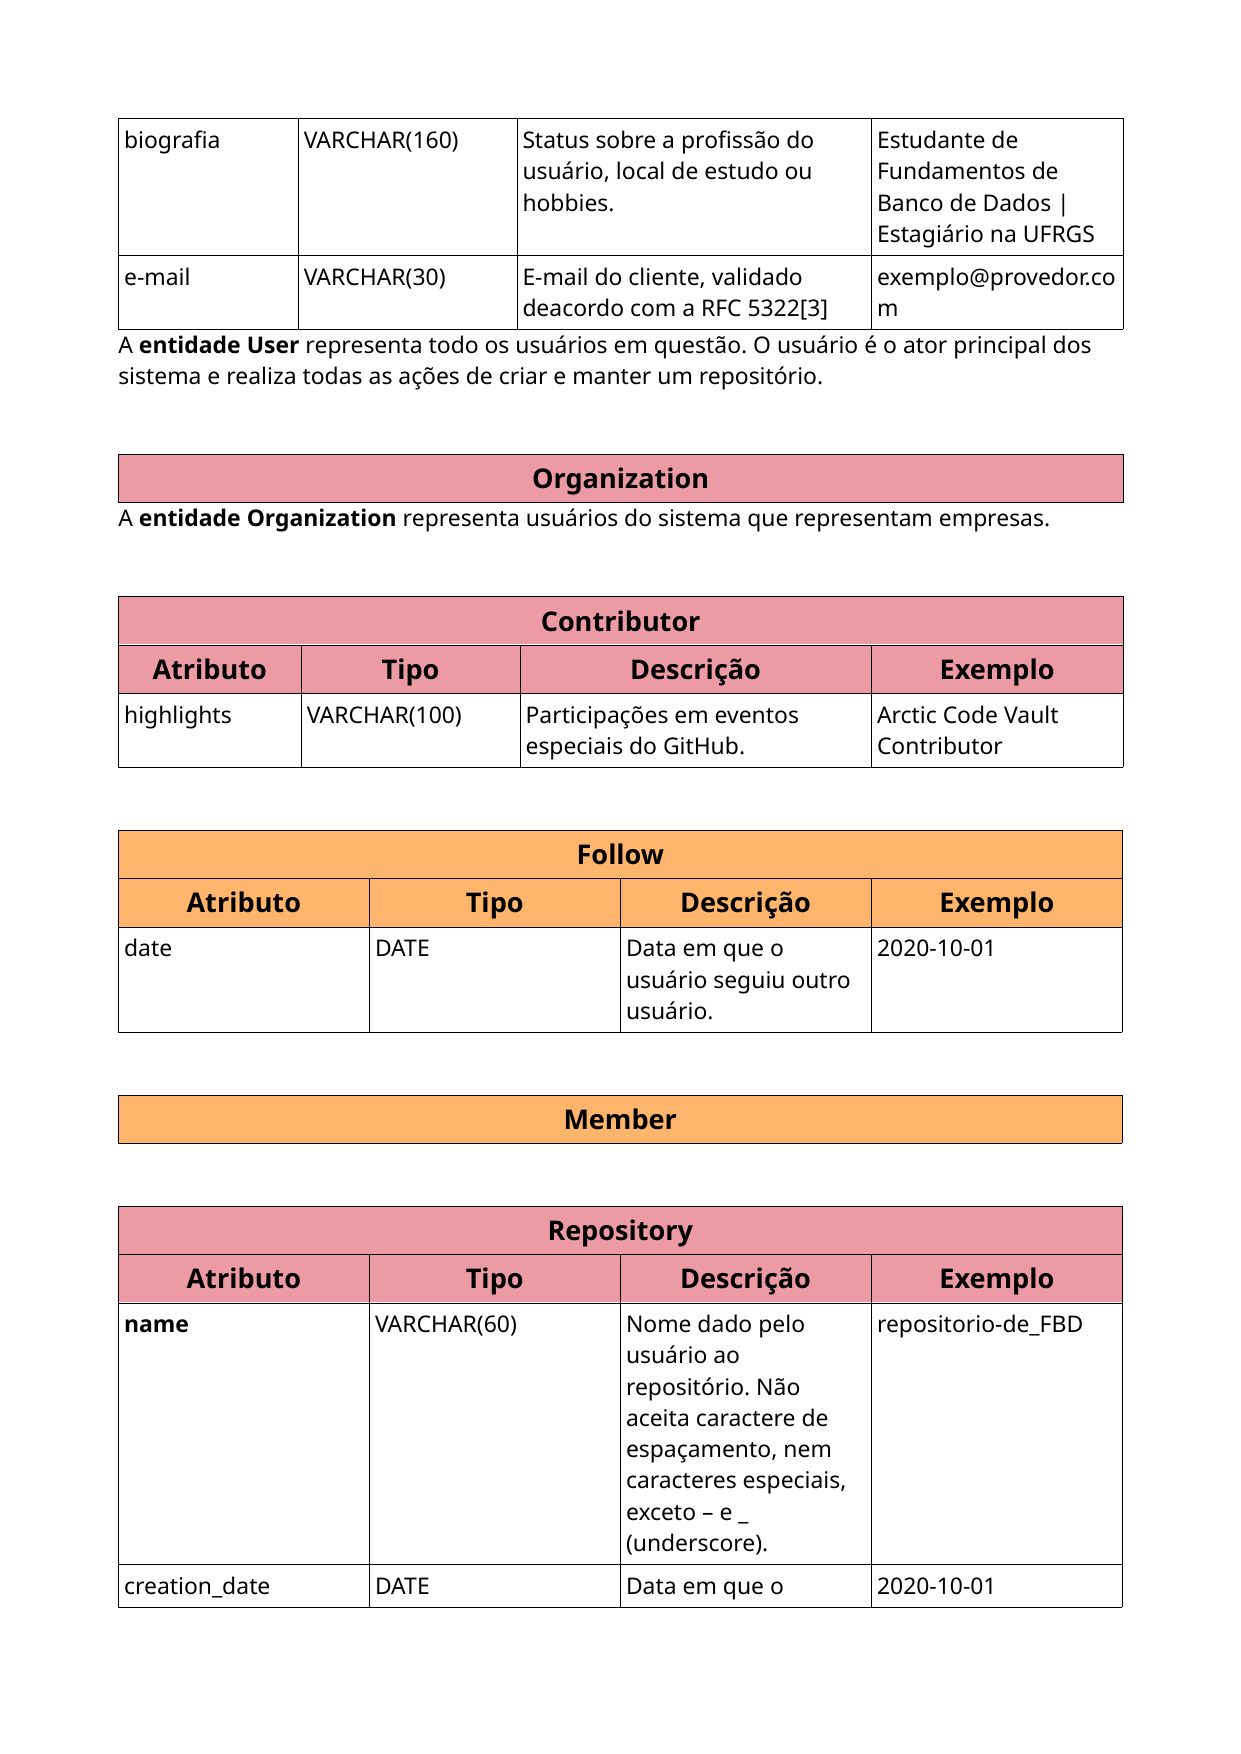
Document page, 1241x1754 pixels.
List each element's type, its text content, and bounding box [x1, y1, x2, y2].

table_cell creation_date [119, 1565, 369, 1607]
text A entidade User representa todo os usuários em questão. O usuário é o ator principal dos sistema e realiza todas as ações de criar e manter um repositório. [118, 330, 1122, 391]
table_header Organization [119, 455, 1123, 502]
table_cell Data em que o usuário seguiu outro usuário. [621, 928, 871, 1032]
table_cell Descrição [521, 646, 871, 693]
table_cell 2020-10-01 [872, 1565, 1122, 1607]
table_cell Descrição [621, 879, 871, 927]
table_cell Participações em eventos especiais do GitHub. [521, 694, 871, 767]
table_cell DATE [370, 1565, 620, 1607]
table_cell e-mail [119, 256, 298, 329]
table_cell exemplo@provedor.com [872, 256, 1123, 329]
table_cell Atributo [119, 879, 369, 927]
table_cell VARCHAR(160) [299, 119, 517, 255]
table_cell Data em que o [621, 1565, 871, 1607]
table_cell Exemplo [872, 879, 1122, 927]
table_header Contributor [119, 597, 1123, 644]
table_cell Tipo [302, 646, 520, 693]
table_header Member [119, 1096, 1122, 1143]
table_header Follow [119, 831, 1122, 878]
table_cell Atributo [119, 1255, 369, 1302]
table_cell DATE [370, 928, 620, 1032]
table_cell VARCHAR(30) [299, 256, 517, 329]
table_cell name [119, 1304, 369, 1564]
table_cell Tipo [370, 1255, 620, 1302]
table_cell biografia [119, 119, 298, 255]
table_cell Nome dado pelo usuário ao repositório. Não aceita caractere de espaçamento, nem caracteres especiais, exceto – e _ (underscore). [621, 1304, 871, 1564]
table_cell Atributo [119, 646, 301, 693]
table_cell Arctic Code Vault Contributor [872, 694, 1123, 767]
table_cell Descrição [621, 1255, 871, 1302]
text A entidade Organization representa usuários do sistema que representam empresas. [118, 503, 1122, 534]
table_cell VARCHAR(100) [302, 694, 520, 767]
table_cell E-mail do cliente, validado deacordo com a RFC 5322[3] [518, 256, 871, 329]
table_cell Exemplo [872, 1255, 1122, 1302]
table_cell 2020-10-01 [872, 928, 1122, 1032]
table_cell Tipo [370, 879, 620, 927]
table_cell repositorio-de_FBD [872, 1304, 1122, 1564]
table_header Repository [119, 1207, 1122, 1254]
table_cell highlights [119, 694, 301, 767]
table_cell VARCHAR(60) [370, 1304, 620, 1564]
table_cell date [119, 928, 369, 1032]
table_cell Exemplo [872, 646, 1123, 693]
table_cell Status sobre a profissão do usuário, local de estudo ou hobbies. [518, 119, 871, 255]
table_cell Estudante de Fundamentos de Banco de Dados | Estagiário na UFRGS [872, 119, 1123, 255]
